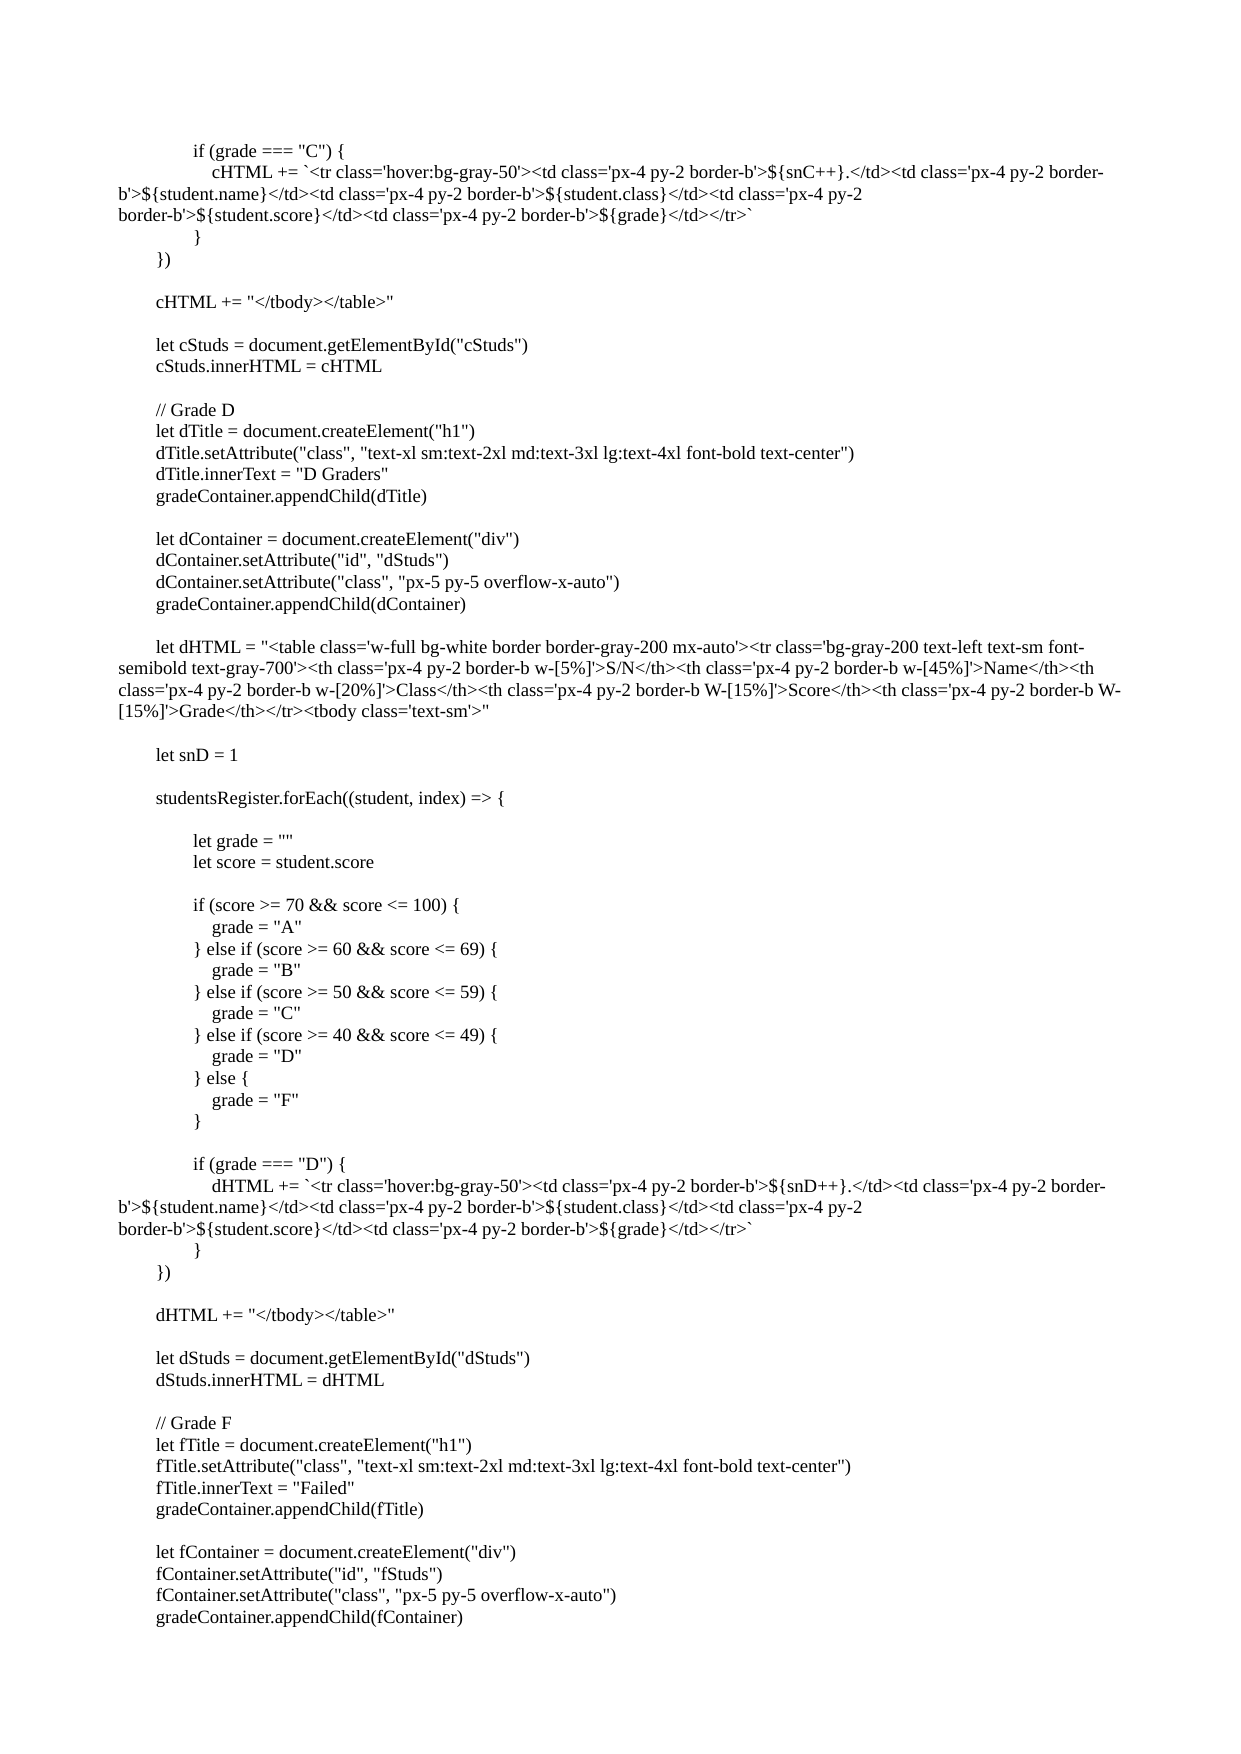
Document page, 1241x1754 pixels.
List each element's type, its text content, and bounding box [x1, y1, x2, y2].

text let dStuds = document.getElementById("dStuds") [118, 1347, 1122, 1369]
text dHTML += `<tr class='hover:bg-gray-50'><td class='px-4 py-2 border-b'>${snD++}.</td><td class='px-4 py-2 border-b'>${student.name}</td><td class='px-4 py-2 border-b'>${student.class}</td><td class='px-4 py-2 border-b'>${student.score}</td><td class='px-4 py-2 border-b'>${grade}</td></tr>` [118, 1175, 1122, 1239]
text cHTML += `<tr class='hover:bg-gray-50'><td class='px-4 py-2 border-b'>${snC++}.</td><td class='px-4 py-2 border-b'>${student.name}</td><td class='px-4 py-2 border-b'>${student.class}</td><td class='px-4 py-2 border-b'>${student.score}</td><td class='px-4 py-2 border-b'>${grade}</td></tr>` [118, 161, 1122, 226]
text // Grade F [118, 1412, 1122, 1433]
text let dContainer = document.createElement("div") [118, 528, 1122, 549]
text cStuds.innerHTML = cHTML [118, 355, 1122, 377]
text dTitle.innerText = "D Graders" [118, 463, 1122, 485]
text if (grade === "D") { [118, 1153, 1122, 1175]
text gradeContainer.appendChild(fContainer) [118, 1606, 1122, 1627]
text if (grade === "C") { [118, 140, 1122, 161]
text } else if (score >= 60 && score <= 69) { [118, 937, 1122, 959]
text grade = "D" [118, 1045, 1122, 1067]
text grade = "B" [118, 959, 1122, 981]
text let fContainer = document.createElement("div") [118, 1541, 1122, 1563]
text dHTML += "</tbody></table>" [118, 1304, 1122, 1326]
text let dHTML = "<table class='w-full bg-white border border-gray-200 mx-auto'><tr class='bg-gray-200 text-left text-sm font-semibold text-gray-700'><th class='px-4 py-2 border-b w-[5%]'>S/N</th><th class='px-4 py-2 border-b w-[45%]'>Name</th><th class='px-4 py-2 border-b w-[20%]'>Class</th><th class='px-4 py-2 border-b W-[15%]'>Score</th><th class='px-4 py-2 border-b W-[15%]'>Grade</th></tr><tbody class='text-sm'>" [118, 636, 1122, 722]
text let dTitle = document.createElement("h1") [118, 420, 1122, 442]
text dContainer.setAttribute("class", "px-5 py-5 overflow-x-auto") [118, 571, 1122, 592]
text dContainer.setAttribute("id", "dStuds") [118, 549, 1122, 571]
text // Grade D [118, 398, 1122, 420]
text let score = student.score [118, 851, 1122, 873]
text let cStuds = document.getElementById("cStuds") [118, 334, 1122, 355]
text } [118, 1239, 1122, 1261]
text cHTML += "</tbody></table>" [118, 291, 1122, 312]
text } [118, 226, 1122, 247]
text gradeContainer.appendChild(dContainer) [118, 592, 1122, 614]
text fTitle.innerText = "Failed" [118, 1477, 1122, 1498]
text let snD = 1 [118, 743, 1122, 765]
text } else if (score >= 50 && score <= 59) { [118, 981, 1122, 1002]
text grade = "F" [118, 1088, 1122, 1110]
text fContainer.setAttribute("id", "fStuds") [118, 1563, 1122, 1584]
text } [118, 1110, 1122, 1132]
text dStuds.innerHTML = dHTML [118, 1369, 1122, 1390]
text let grade = "" [118, 830, 1122, 851]
text let fTitle = document.createElement("h1") [118, 1433, 1122, 1455]
text gradeContainer.appendChild(fTitle) [118, 1498, 1122, 1520]
text gradeContainer.appendChild(dTitle) [118, 485, 1122, 506]
text } else { [118, 1067, 1122, 1088]
text } else if (score >= 40 && score <= 49) { [118, 1024, 1122, 1045]
text dTitle.setAttribute("class", "text-xl sm:text-2xl md:text-3xl lg:text-4xl font-bold text-center") [118, 442, 1122, 463]
text }) [118, 247, 1122, 269]
text }) [118, 1261, 1122, 1282]
text grade = "C" [118, 1002, 1122, 1024]
text fContainer.setAttribute("class", "px-5 py-5 overflow-x-auto") [118, 1584, 1122, 1606]
text grade = "A" [118, 916, 1122, 937]
text if (score >= 70 && score <= 100) { [118, 894, 1122, 916]
text studentsRegister.forEach((student, index) => { [118, 787, 1122, 808]
text fTitle.setAttribute("class", "text-xl sm:text-2xl md:text-3xl lg:text-4xl font-bold text-center") [118, 1455, 1122, 1477]
